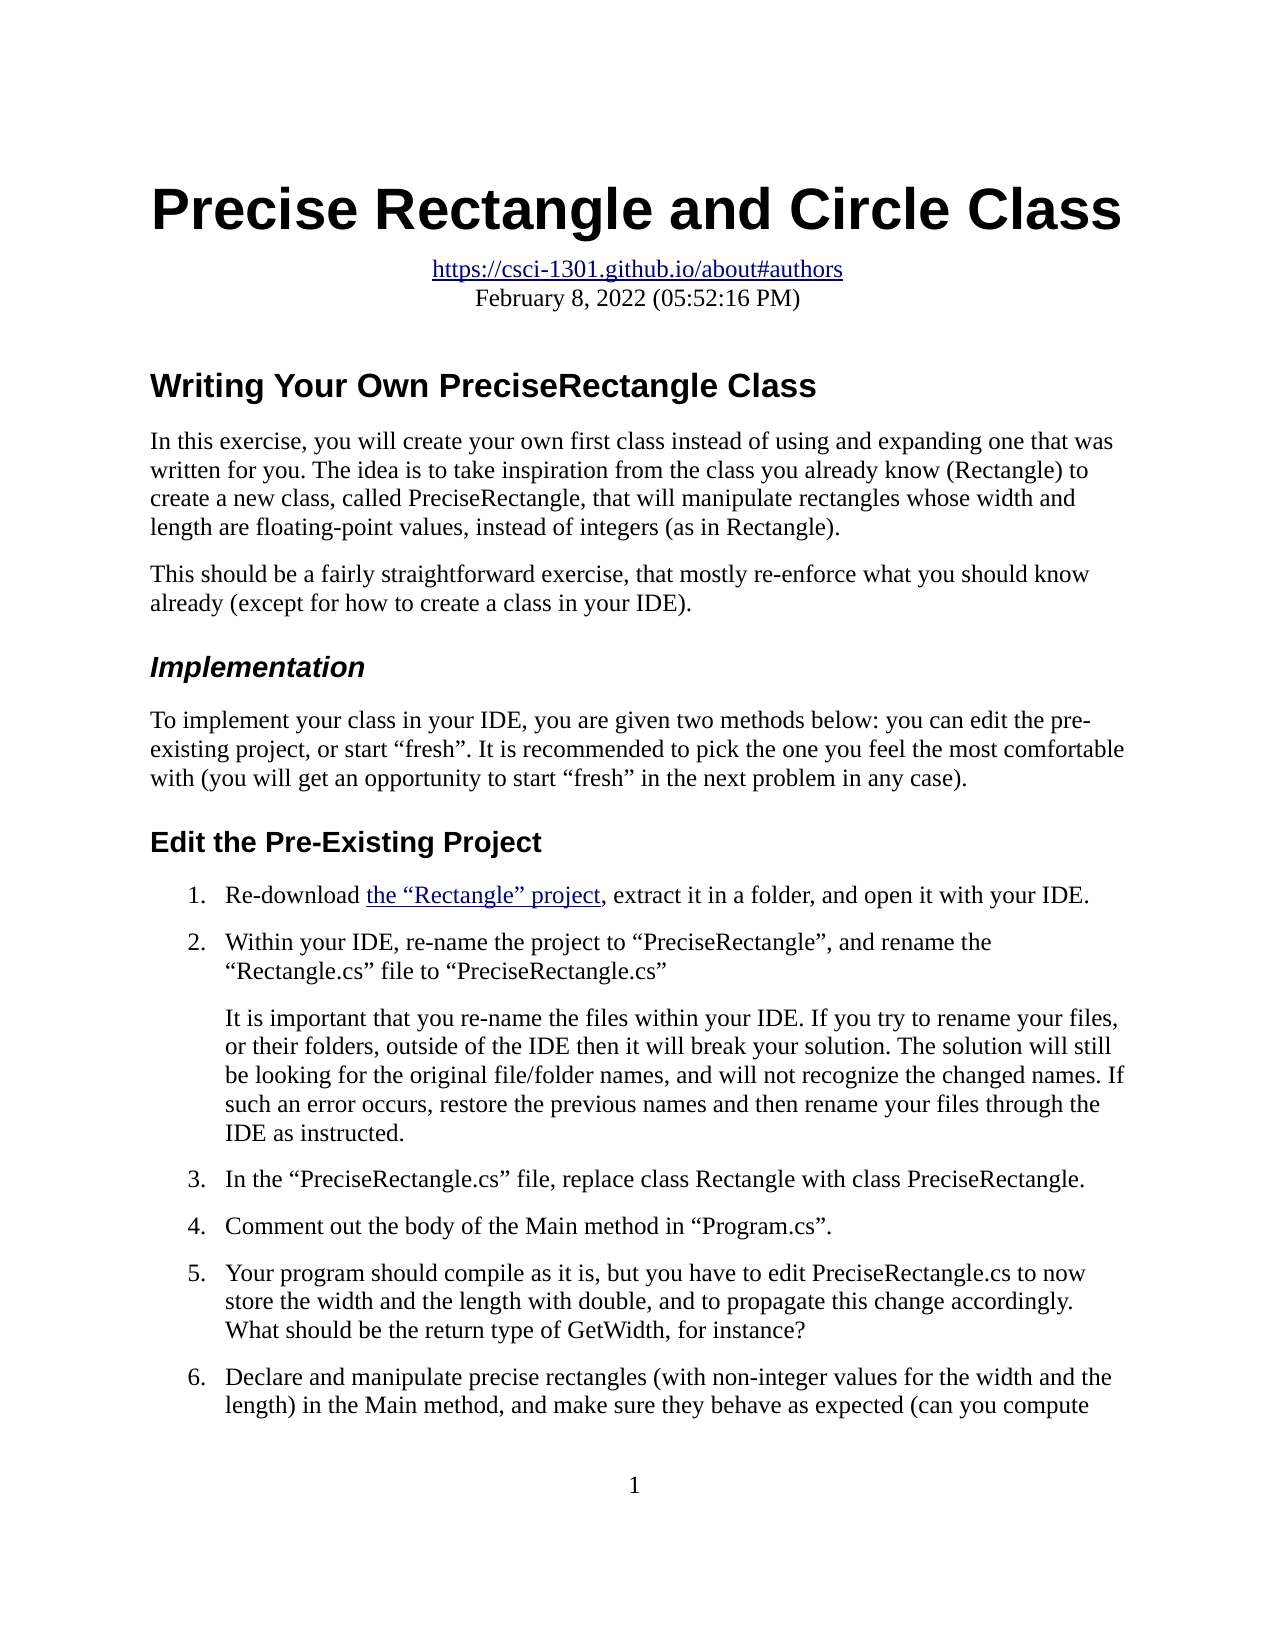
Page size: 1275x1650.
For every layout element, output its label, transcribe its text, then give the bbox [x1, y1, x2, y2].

list In the “PreciseRectangle.cs” file, replace class Rectangle with class PreciseRectangle. [187, 1164, 1125, 1193]
text https://csci-1301.github.io/about#authors [150, 254, 1125, 283]
list It is important that you re-name the files within your IDE. If you try to rename your files, or their folders, outside of the IDE then it will break your solution. The solution will still be looking for the original file/folder names, and will not recognize the changed names. If such an error occurs, restore the previous names and then rename your files through the IDE as instructed. [187, 1003, 1125, 1146]
text This should be a fairly straightforward exercise, that mostly re-enforce what you should know already (except for how to create a class in your IDE). [150, 559, 1125, 616]
title Precise Rectangle and Circle Class [150, 175, 1125, 242]
list Comment out the body of the Main method in “Program.cs”. [187, 1211, 1125, 1240]
list Re-download the “Rectangle” project, extract it in a folder, and open it with your IDE. [187, 881, 1125, 909]
subtitle Writing Your Own PreciseRectangle Class [150, 366, 1125, 404]
text February 8, 2022 (05:52:16 PM) [150, 283, 1125, 312]
list Declare and manipulate precise rectangles (with non-integer values for the width and the length) in the Main method, and make sure they behave as expected (can you compute [187, 1362, 1125, 1419]
subtitle Edit the Pre-Existing Project [150, 826, 1125, 859]
text To implement your class in your IDE, you are given two methods below: you can edit the pre-existing project, or start “fresh”. It is recommended to pick the one you feel the most comfortable with (you will get an opportunity to start “fresh” in the next problem in any case). [150, 705, 1125, 792]
list Your program should compile as it is, but you have to edit PreciseRectangle.cs to now store the width and the length with double, and to propagate this change accordingly. What should be the return type of GetWidth, for instance? [187, 1258, 1125, 1344]
list Within your IDE, re-name the project to “PreciseRectangle”, and rename the “Rectangle.cs” file to “PreciseRectangle.cs” [187, 927, 1125, 985]
subtitle Implementation [150, 650, 1125, 684]
text In this exercise, you will create your own first class instead of using and expanding one that was written for you. The idea is to take inspiration from the class you already know (Rectangle) to create a new class, called PreciseRectangle, that will manipulate rectangles whose width and length are floating-point values, instead of integers (as in Rectangle). [150, 426, 1125, 541]
